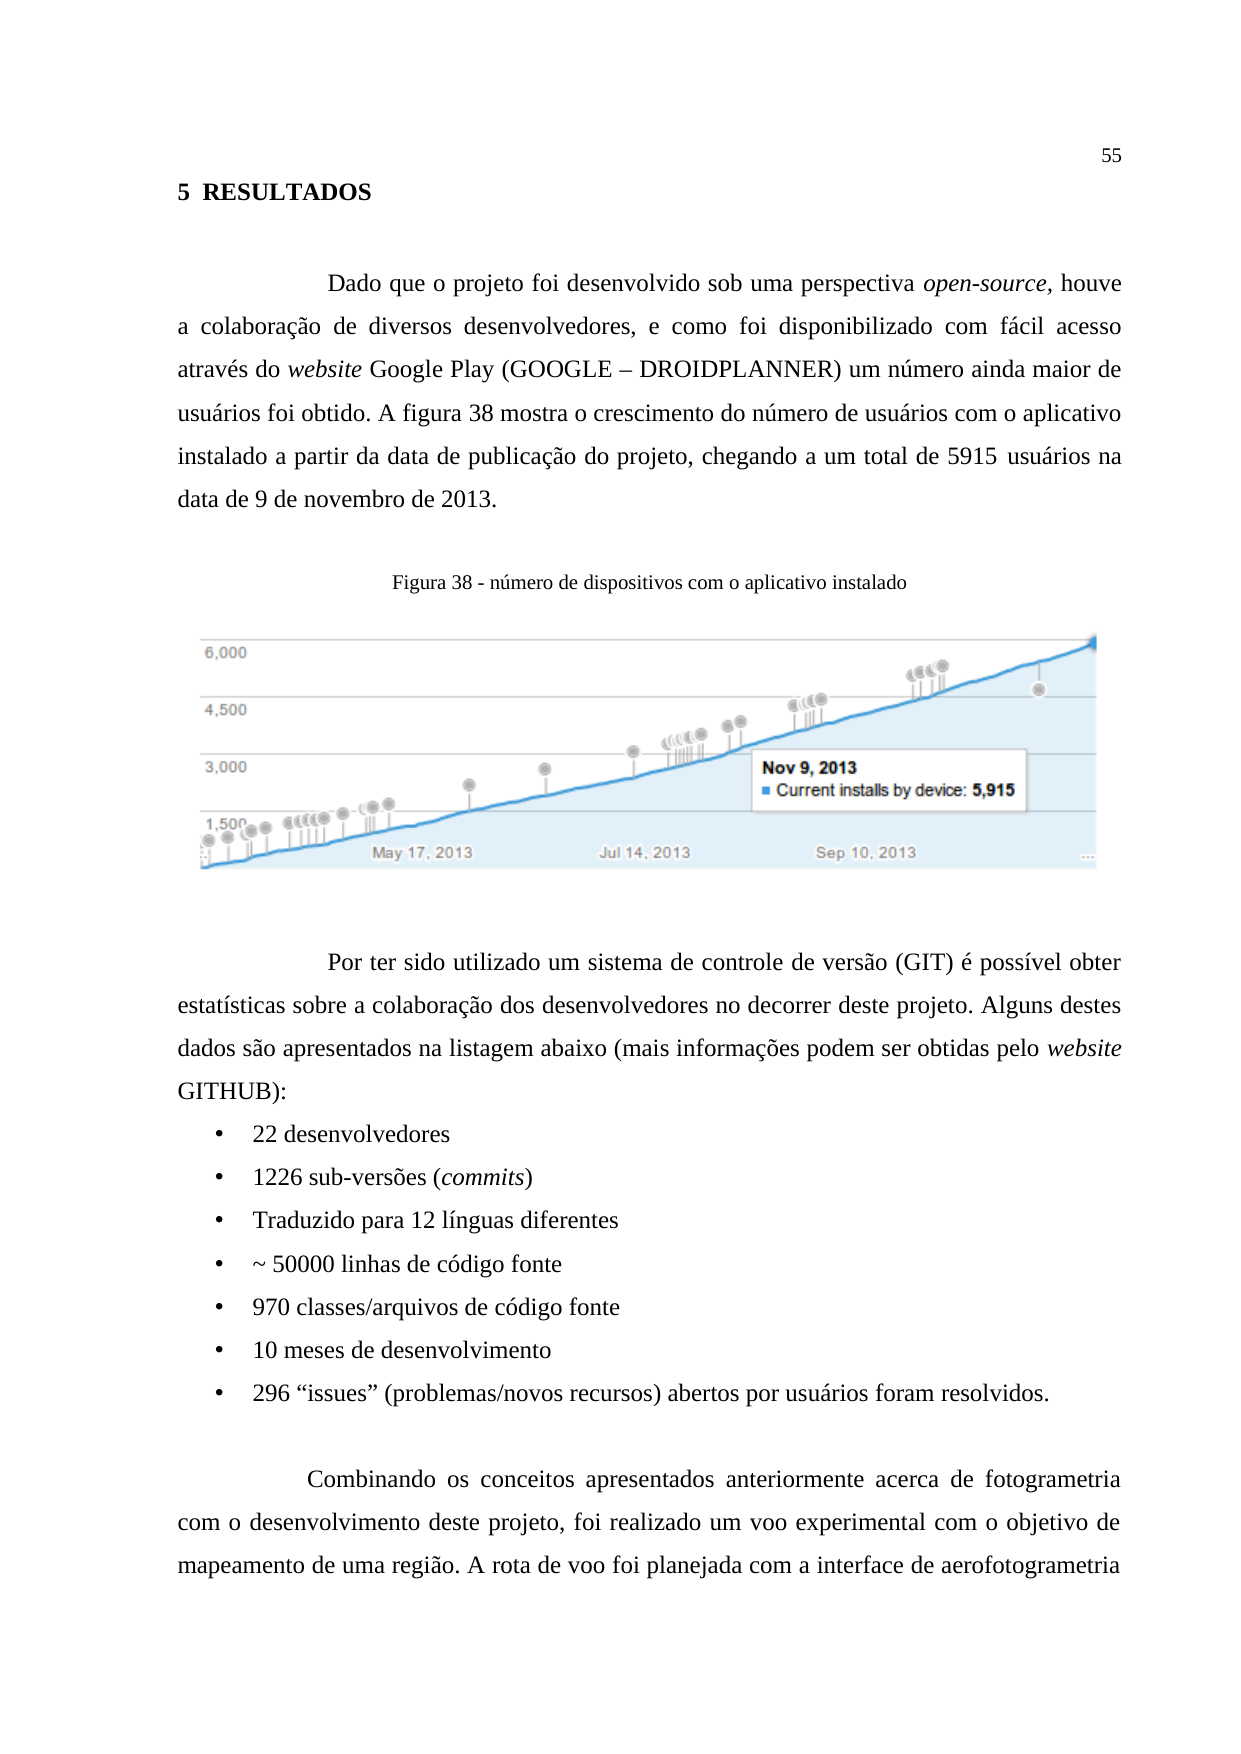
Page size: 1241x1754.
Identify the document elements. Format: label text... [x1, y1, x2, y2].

list 22 desenvolvedores [215, 1119, 1122, 1148]
list 296 “issues” (problemas/novos recursos) abertos por usuários foram resolvidos. [215, 1378, 1122, 1407]
text Combinando os conceitos apresentados anteriormente acerca de fotogrametria com o desenvolvimento deste projeto, foi realizado um voo experimental com o objetivo de mapeamento de uma região. A rota de voo foi planejada com a interface de aerofotogrametria [177, 1464, 1122, 1579]
list número de dispositivos com o aplicativo instalado [177, 570, 1122, 594]
list 970 classes/arquivos de código fonte [215, 1292, 1122, 1321]
subtitle Resultados [177, 177, 1122, 206]
list Traduzido para 12 línguas diferentes [215, 1206, 1122, 1234]
list 10 meses de desenvolvimento [215, 1335, 1122, 1364]
text Dado que o projeto foi desenvolvido sob uma perspectiva open-source, houve a colaboração de diversos desenvolvedores, e como foi disponibilizado com fácil acesso através do website Google Play (GOOGLE – DROIDPLANNER) um número ainda maior de usuários foi obtido. A figura 38 mostra o crescimento do número de usuários com o aplicativo instalado a partir da data de publicação do projeto, chegando a um total de 5915 usuários na data de 9 de novembro de 2013. [177, 268, 1122, 513]
text Por ter sido utilizado um sistema de controle de versão (GIT) é possível obter estatísticas sobre a colaboração dos desenvolvedores no decorrer deste projeto. Alguns destes dados são apresentados na listagem abaixo (mais informações podem ser obtidas pelo website GITHUB): [177, 947, 1122, 1105]
picture [191, 625, 1108, 890]
list 1226 sub-versões (commits) [215, 1162, 1122, 1191]
list ~ 50000 linhas de código fonte [215, 1249, 1122, 1277]
